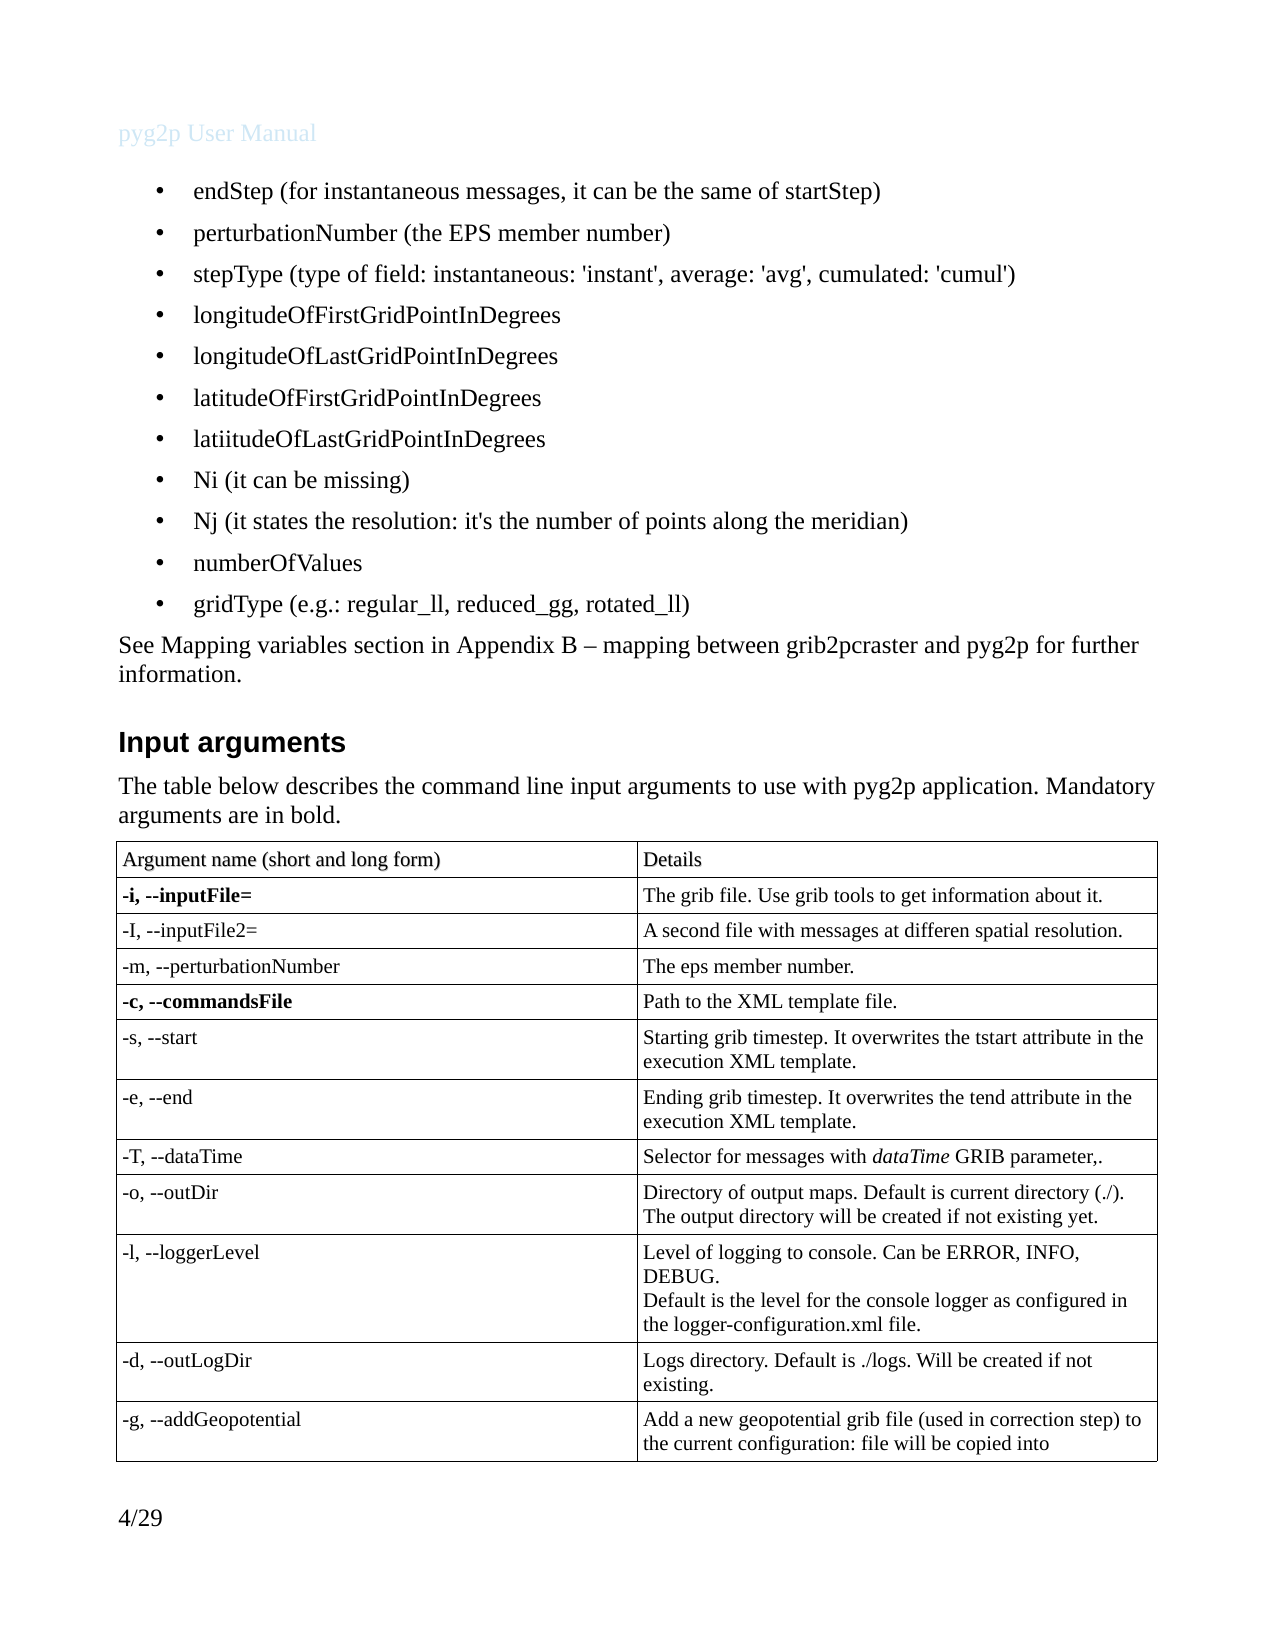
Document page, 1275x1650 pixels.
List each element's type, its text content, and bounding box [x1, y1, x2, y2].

table_header Details [638, 842, 1157, 877]
list stepType (type of field: instantaneous: 'instant', average: 'avg', cumulated: 'cumul') [156, 259, 1157, 288]
table_cell Add a new geopotential grib file (used in correction step) to the current configuration: file will be copied into [638, 1402, 1157, 1461]
list latiitudeOfLastGridPointInDegrees [156, 424, 1157, 453]
table_cell Logs directory. Default is ./logs. Will be created if not existing. [638, 1343, 1157, 1401]
table_cell -e, --end [117, 1080, 637, 1139]
table_cell -i, --inputFile= [117, 878, 637, 912]
table_cell -T, --dataTime [117, 1140, 637, 1174]
table_cell Starting grib timestep. It overwrites the tstart attribute in the execution XML template. [638, 1020, 1157, 1079]
table_cell -d, --outLogDir [117, 1343, 637, 1401]
table_cell Level of logging to console. Can be ERROR, INFO, DEBUG. Default is the level for the console logger as configured in the logger-configuration.xml file. [638, 1235, 1157, 1342]
table_header Argument name (short and long form) [117, 842, 637, 877]
list longitudeOfLastGridPointInDegrees [156, 341, 1157, 370]
list numberOfValues [156, 548, 1157, 576]
subtitle Input arguments [118, 725, 1157, 759]
table_cell Selector for messages with dataTime GRIB parameter,. [638, 1140, 1157, 1174]
list gridType (e.g.: regular_ll, reduced_gg, rotated_ll) [156, 589, 1157, 618]
table_cell -m, --perturbationNumber [117, 949, 637, 984]
table_cell A second file with messages at differen spatial resolution. [638, 914, 1157, 948]
table_cell The eps member number. [638, 949, 1157, 984]
list endStep (for instantaneous messages, it can be the same of startStep) [156, 176, 1157, 205]
table_cell -g, --addGeopotential [117, 1402, 637, 1461]
table_cell -s, --start [117, 1020, 637, 1079]
table_cell Directory of output maps. Default is current directory (./). The output directory will be created if not existing yet. [638, 1175, 1157, 1234]
table_cell The grib file. Use grib tools to get information about it. [638, 878, 1157, 912]
list Nj (it states the resolution: it's the number of points along the meridian) [156, 506, 1157, 535]
table_cell -l, --loggerLevel [117, 1235, 637, 1342]
table_cell -o, --outDir [117, 1175, 637, 1234]
table_cell -I, --inputFile2= [117, 914, 637, 948]
list latitudeOfFirstGridPointInDegrees [156, 383, 1157, 411]
list longitudeOfFirstGridPointInDegrees [156, 300, 1157, 329]
list Ni (it can be missing) [156, 465, 1157, 494]
table_cell Path to the XML template file. [638, 985, 1157, 1019]
text The table below describes the command line input arguments to use with pyg2p application. Mandatory arguments are in bold. [118, 771, 1157, 829]
table_cell -c, --commandsFile [117, 985, 637, 1019]
text See Mapping variables section in Appendix B – mapping between grib2pcraster and pyg2p for further information. [118, 630, 1157, 688]
list perturbationNumber (the EPS member number) [156, 218, 1157, 246]
table_cell Ending grib timestep. It overwrites the tend attribute in the execution XML template. [638, 1080, 1157, 1139]
